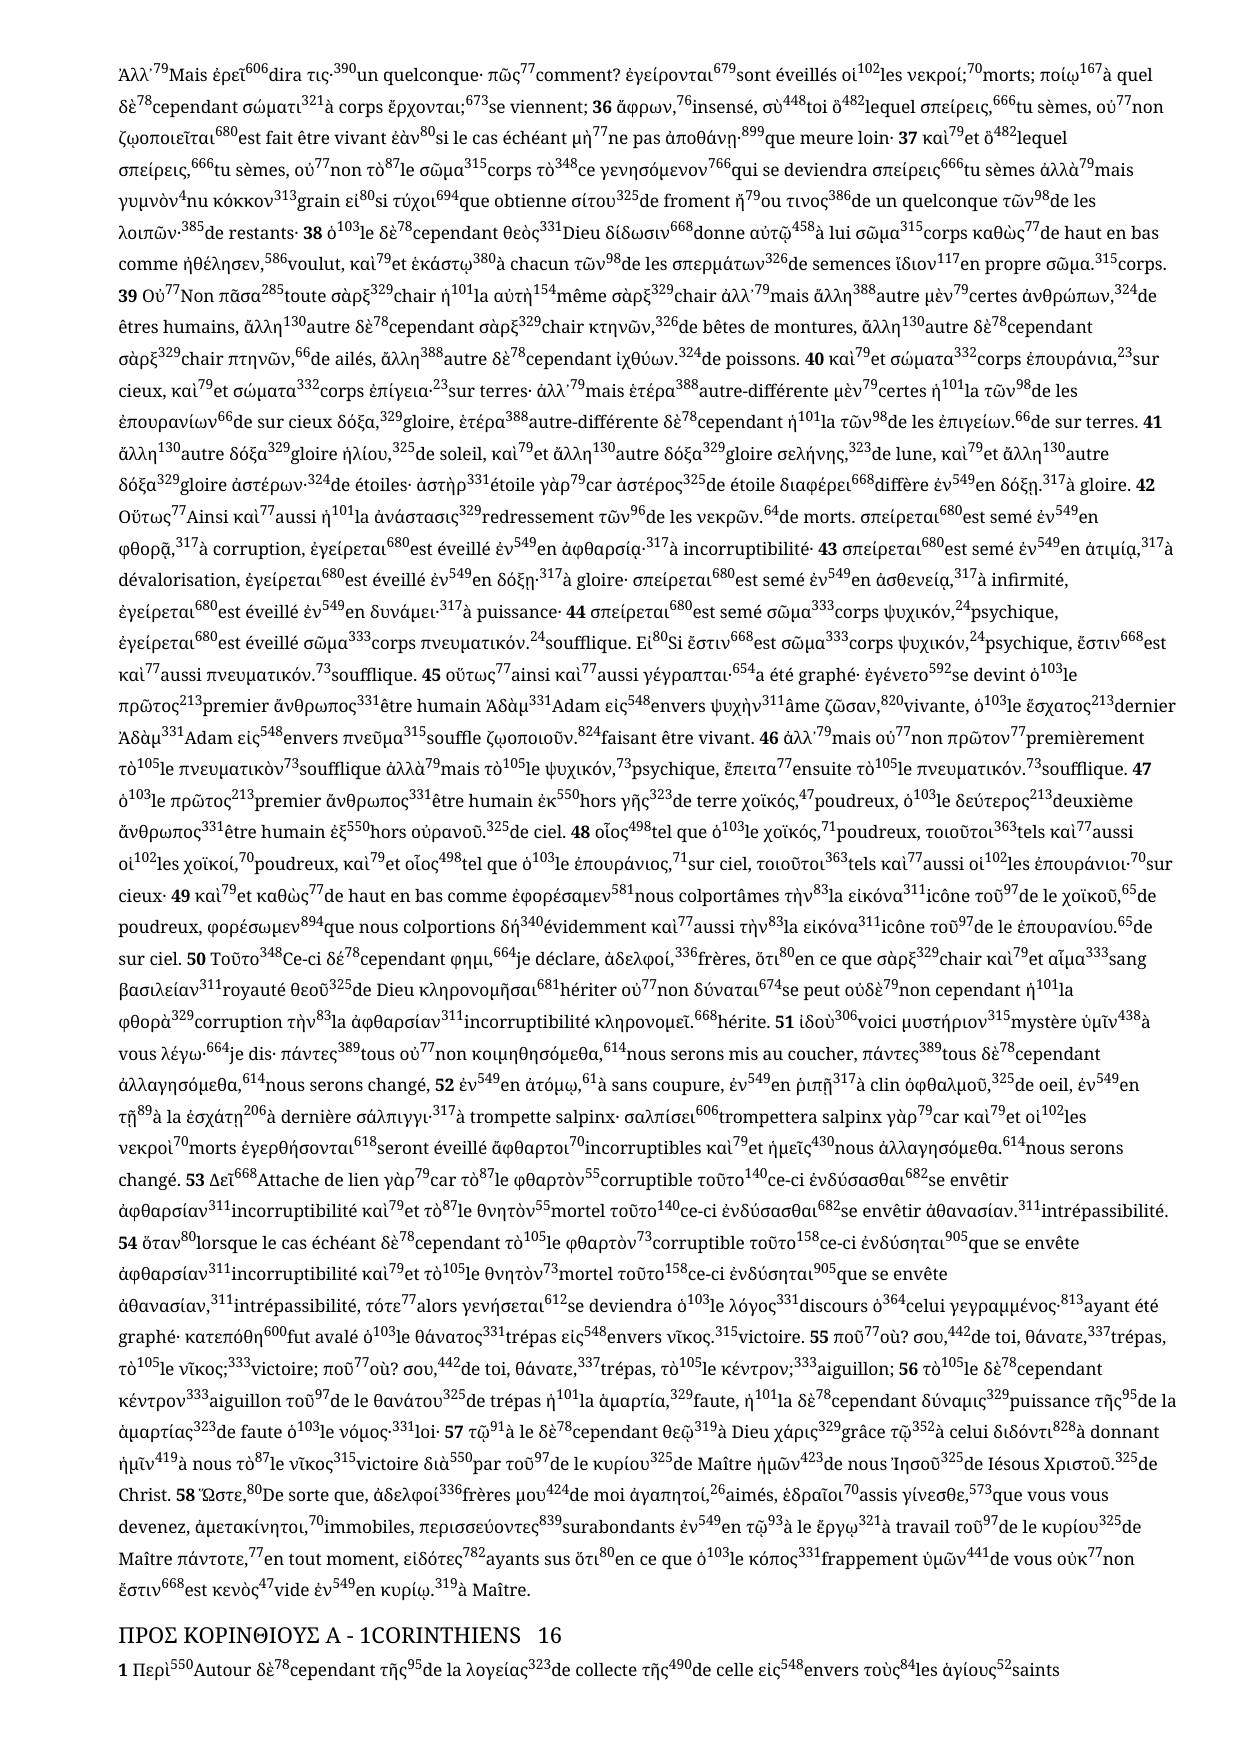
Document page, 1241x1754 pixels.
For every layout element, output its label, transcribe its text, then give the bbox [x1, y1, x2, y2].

text ΠΡΟΣ ΚΟΡΙΝΘΙΟΥΣ Α - 1CORINTHIENS 16 [118, 1620, 1181, 1650]
text 1 Γνωρίζω664Je fais connaître δὲ78cependant ὑμῖν,438à vous, ἀδελφοί,336frères, τὸ87le εὐαγγέλιον315évangile ὃ482lequel εὐηγγελισάμην588je m'évangélisai ὑμῖν,438à vous, ὃ482lequel καὶ77aussi παρελάβετε,583vous prîtes à côté, ἐν549en ᾧ488à lequel καὶ77aussi ἑστήκατε,639vous avez dressé, 2 δι᾽550par οὗ494de lequel καὶ77aussi σῴζεσθε,677vous êtes sauvés, τίνι165à quel λόγῳ319à discours εὐηγγελισάμην588je m'évangélisai ὑμῖν438à vous εἰ80si κατέχετε,665vous tenez de haut en bas, ἐκτὸς77extérieurement εἰ551si μὴ77ne pas εἰκῇ77sans cause ἐπιστεύσατε.583vous crûtes. 3 παρέδωκα582je transmis γὰρ79car ὑμῖν438à vous ἐν549en πρώτοις,60à premiers, ὃ482lequel καὶ77aussi παρέλαβον,582je pris à côté, ὅτι80en ce que Χριστὸς331Christ ἀπέθανεν586mourut loin ὑπὲρ550au-dessus τῶν94de les ἁμαρτιῶν322de fautes ἡμῶν423de nous κατὰ548selon τὰς82les γραφὰς310graphes 4 καὶ79et ὅτι80en ce que ἐτάφη600fut enseveli καὶ79et ὅτι80en ce que ἐγήγερται654a été éveillé τῇ89à la ἡμέρᾳ317à journée τῇ89à la τρίτῃ206à troisième κατὰ548selon τὰς82les γραφὰς310graphes 5 καὶ79et ὅτι80en ce que ὤφθη600fut vu Κηφᾷ319à Képhas εἶτα77puis τοῖς90à les δώδεκα·58à douze· 6 ἔπειτα77ensuite ὤφθη600fut vu ἐπάνω77sur le haut πεντακοσίοις184à cinq cents ἀδελφοῖς318à frères ἐφάπαξ,77sur une fois, ἐξ550hors ὧν491de lesquels οἱ102les πλείονες21plus nombreusement μένουσιν667restent ἕως551jusqu'à ce que ἄρτι,77à l'instant, τινὲς389des quelconques δὲ78cependant ἐκοιμήθησαν·599furent mis au coucher· 7 ἔπειτα77ensuite ὤφθη600fut vu Ἰακώβῳ319à Iakobos εἶτα77puis τοῖς90à les ἀποστόλοις318à envoyés πᾶσιν·274à tous· 8 ἔσχατον77dernièrement δὲ78cependant πάντων383de tous ὡσπερεὶ80comme certes si τῷ93à le ἐκτρώματι321à avorton ὤφθη600fut vu κἀμοί.420à et moi. 9 Ἐγὼ431Moi γάρ79car εἰμι664je suis ὁ103le ἐλάχιστος22moindre τῶν96de les ἀποστόλων324de envoyés ὃς498lequel οὐκ77non εἰμὶ664je suis ἱκανὸς47assez-important καλεῖσθαι692être appelé ἀπόστολος,331envoyé, διότι80parce que ἐδίωξα582je poursuivis τὴν83la ἐκκλησίαν311église τοῦ97de le θεοῦ·325de Dieu· 10 χάριτι317à grâce δὲ78cependant θεοῦ325de Dieu εἰμι664je suis ὅ500lequel εἰμι,664je suis, καὶ79et ἡ101la χάρις329grâce αὐτοῦ464de lui ἡ362celle εἰς548envers ἐμὲ417moi οὐ77non κενὴ45vide ἐγενήθη,600fut devenu, ἀλλὰ79mais περισσότερον77plus surabondamment αὐτῶν463de eux πάντων280de tous ἐκοπίασα,582je peinai, οὐκ77non ἐγὼ431moi δὲ78cependant ἀλλ᾽79mais ἡ101la χάρις329grâce τοῦ97de le θεοῦ325de Dieu [ἡ]496[celle] εἰς548envers ἐμέ.417moi. 11 εἴτε79soit οὖν79donc ἐγὼ431moi εἴτε79soit ἐκεῖνοι,363ceux-là, οὕτως77ainsi κηρύσσομεν663nous annonçons καὶ79et οὕτως77ainsi ἐπιστεύσατε.583vous crûtes. 12 Εἰ80Si δὲ78cependant Χριστὸς331Christ κηρύσσεται680est annoncé ὅτι80en ce que ἐκ550hors νεκρῶν64de morts ἐγήγερται,654a été éveillé, πῶς77comment? λέγουσιν667disent ἐν549en ὑμῖν438à vous τινες389des quelconques ὅτι80en ce que ἀνάστασις329redressement νεκρῶν64de morts οὐκ77non ἔστιν;668est; 13 εἰ80si δὲ78cependant ἀνάστασις329redressement νεκρῶν64de morts οὐκ77non ἔστιν,668est, οὐδὲ77non cependant Χριστὸς331Christ ἐγήγερται·654a été éveillé· 14 εἰ80si δὲ78cependant Χριστὸς331Christ οὐκ77non ἐγήγερται,654a été éveillé, κενὸν49vide ἄρα77par conséquent [καὶ]79[et] τὸ105le κήρυγμα333annonce ἡμῶν,423de nous, κενὴ45vide καὶ77aussi ἡ101la πίστις329croyance ὑμῶν·441de vous· 15 εὑρισκόμεθα675nous sommes trouvés δὲ78cependant καὶ77aussi ψευδομάρτυρες330faux témoins τοῦ97de le θεοῦ,325de Dieu, ὅτι80en ce que ἐμαρτυρήσαμεν581nous témoignâmes κατὰ550contre τοῦ97de le θεοῦ325de Dieu ὅτι80en ce que ἤγειρεν586éveilla τὸν85le Χριστόν,313Christ, ὃν480lequel οὐκ77non ἤγειρεν586éveilla εἴπερ80si certes ἄρα77par conséquent νεκροὶ70morts οὐκ77non ἐγείρονται.679sont éveillés. 16 εἰ80si γὰρ79car νεκροὶ70morts οὐκ77non ἐγείρονται,679sont éveillés, οὐδὲ77non cependant Χριστὸς331Christ ἐγήγερται·654a été éveillé· 17 εἰ80si δὲ78cependant Χριστὸς331Christ οὐκ77non ἐγήγερται,654a été éveillé, ματαία45vaine ἡ101la πίστις329croyance ὑμῶν,441de vous, ἔτι77encore ἐστὲ665vous êtes ἐν549en ταῖς88à les ἁμαρτίαις316à fautes ὑμῶν,441de vous, 18 ἄρα77par conséquent καὶ77aussi οἱ363ceux κοιμηθέντες759ayants étés mis au coucher ἐν549en Χριστῷ319à Christ ἀπώλοντο.591se dépérirent. 19 εἰ80si ἐν549en τῇ89à la ζωῇ317à vie ταύτῃ142à celle-ci ἐν549en Χριστῷ319à Christ ἠλπικότες782ayants espérés ἐσμὲν663nous sommes μόνον,77seulement, ἐλεεινότεροι46plus pitoyables πάντων280de tous ἀνθρώπων324de êtres humains ἐσμέν.663nous sommes. 20 Νυνὶ77Maintenant δὲ78cependant Χριστὸς331Christ ἐγήγερται654a été éveillé ἐκ550hors νεκρῶν64de morts ἀπαρχὴ329prémisse τῶν357de ceux κεκοιμημένων.806de ayants étés mis au coucher. 21 ἐπειδὴ80parce que donc γὰρ79car δι᾽550par ἀνθρώπου325de être humain θάνατος,331trépas, καὶ77aussi δι᾽550par ἀνθρώπου325de être humain ἀνάστασις329redressement νεκρῶν.64de morts. 22 ὥσπερ80comme certes γὰρ79car ἐν549en τῷ91à le Ἀδὰμ319à Adam πάντες389tous ἀποθνῄσκουσιν,667meurent loin, οὕτως77ainsi καὶ77aussi ἐν549en τῷ91à le Χριστῷ319à Christ πάντες389tous ζῳοποιηθήσονται.618seront fait être vivant. 23 Ἕκαστος390Chacun δὲ78cependant ἐν549en τῷ253à le ἰδίῳ123à en propre τάγματι·321à régiment· ἀπαρχὴ329prémisse Χριστός,331Christ, ἔπειτα77ensuite οἱ363ceux τοῦ97de le Χριστοῦ325de Christ ἐν549en τῇ89à la παρουσίᾳ317à présence αὐτοῦ,464de lui, 24 εἶτα77puis τὸ105le τέλος,333achèvement, ὅταν77lorsque le cas échéant παραδιδῷ921que transmette τὴν83la βασιλείαν311royauté τῷ91à le θεῷ319à Dieu καὶ77aussi πατρί,319à père, ὅταν77lorsque le cas échéant καταργήσῃ899que rende complètement sans travail πᾶσαν267toute ἀρχὴν311origine καὶ79et πᾶσαν267toute ἐξουσίαν311autorité καὶ79et δύναμιν.311puissance. 25 δεῖ668attache de lien γὰρ79car αὐτὸν452lui βασιλεύειν689être roi ἄχρι80jusqu'à l'extrémité οὗ494de lequel θῇ899que pose πάντας268tous τοὺς244les ἐχθροὺς52ennemis ὑπὸ548sous τοὺς84les πόδας312pieds αὐτοῦ.464de lui. 26 ἔσχατος213dernier ἐχθρὸς71ennemi καταργεῖται680est rendu complètement sans travail ὁ103le θάνατος·331trépas· 27 πάντα374tous γὰρ79car ὑπέταξεν586subordonna ὑπὸ548sous τοὺς84les πόδας312pieds αὐτοῦ.464de lui. ὅταν80lorsque le cas échéant δὲ78cependant εἴπῃ899que dise ὅτι80en ce que πάντα391tous ὑποτέτακται,654a été subordonné, δῆλον49évident ὅτι80en ce que ἐκτὸς552extérieurement τοῦ358de celui ὑποτάξαντος716de ayant subordonné αὐτῷ458à lui τὰ347ces πάντα.270tous. 28 ὅταν80lorsque le cas échéant δὲ78cependant ὑποταγῇ911que soit subordonné αὐτῷ458à lui τὰ365ces πάντα,288tous, τότε77alors [καὶ]77[aussi] αὐτὸς542lui-même ὁ103le υἱὸς331fils ὑποταγήσεται619sera subordonné τῷ352à celui ὑποτάξαντι713à ayant subordonné αὐτῷ458à lui τὰ347ces πάντα,270tous, ἵνα80afin que ᾖ921que soit ὁ103le θεὸς331Dieu [τὰ]86[les] πάντα391tous ἐν549en πᾶσιν.379à tous. 29 Ἐπεὶ80Puisque τί399quel ποιήσουσιν605feront οἱ497ceux βαπτιζόμενοι890étants baptisés ὑπὲρ550au-dessus τῶν96de les νεκρῶν;64de morts; εἰ80si ὅλως77entièrement νεκροὶ70morts οὐκ77non ἐγείρονται,679sont éveillés, τί399quel καὶ77aussi βαπτίζονται679sont baptisés ὑπὲρ550au-dessus αὐτῶν;463de eux; 30 Τί399Quel καὶ77aussi ἡμεῖς430nous κινδυνεύομεν663nous risquons πᾶσαν267toute ὥραν;311heure; 31 καθ᾽548selon ἡμέραν311journée ἀποθνῄσκω,664je meurs loin, νὴ340oui certes τὴν83la ὑμετέραν234votre καύχησιν,311vanterie, [ἀδελφοί],336[frères], ἣν478laquelle ἔχω664j'ai ἐν549en Χριστῷ319à Christ Ἰησοῦ319à Iésous τῷ91à le κυρίῳ319à Maître ἡμῶν.423de nous. 32 εἰ80si κατὰ548selon ἄνθρωπον313être humain ἐθηριομάχησα582je combattis contre bête sauvage ἐν549en Ἐφέσῳ,317à Éphèse, τί412quel μοι420à moi τὸ105le ὄφελος;333dividende; εἰ80si νεκροὶ70morts οὐκ77non ἐγείρονται,679sont éveillés, φάγωμεν894que nous mangions καὶ79et πίωμεν,894que nous buvions, αὔριον77demain γὰρ79car ἀποθνῄσκομεν.663nous mourons loin. 33 μὴ77ne pas πλανᾶσθε·577soyez égarés· φθείρουσιν667corrompent ἤθη314moeurs χρηστὰ5utiles bons ὁμιλίαι328homélies κακαί.19malicieuses. 34 ἐκνήψατε553abstenez dehors δικαίως77justement καὶ79et μὴ77ne pas ἁμαρτάνετε,569fautez, ἀγνωσίαν311inconnaissance γὰρ79car θεοῦ325de Dieu τινες389des quelconques ἔχουσιν,667ont, πρὸς548vers ἐντροπὴν311tournure intérieure ὑμῖν438à vous λαλῶ.664je bavarde. 35 Ἀλλ᾽79Mais ἐρεῖ606dira τις·390un quelconque· πῶς77comment? ἐγείρονται679sont éveillés οἱ102les νεκροί;70morts; ποίῳ167à quel δὲ78cependant σώματι321à corps ἔρχονται;673se viennent; 36 ἄφρων,76insensé, σὺ448toi ὃ482lequel σπείρεις,666tu sèmes, οὐ77non ζῳοποιεῖται680est fait être vivant ἐὰν80si le cas échéant μὴ77ne pas ἀποθάνῃ·899que meure loin· 37 καὶ79et ὃ482lequel σπείρεις,666tu sèmes, οὐ77non τὸ87le σῶμα315corps τὸ348ce γενησόμενον766qui se deviendra σπείρεις666tu sèmes ἀλλὰ79mais γυμνὸν4nu κόκκον313grain εἰ80si τύχοι694que obtienne σίτου325de froment ἤ79ou τινος386de un quelconque τῶν98de les λοιπῶν·385de restants· 38 ὁ103le δὲ78cependant θεὸς331Dieu δίδωσιν668donne αὐτῷ458à lui σῶμα315corps καθὼς77de haut en bas comme ἠθέλησεν,586voulut, καὶ79et ἑκάστῳ380à chacun τῶν98de les σπερμάτων326de semences ἴδιον117en propre σῶμα.315corps. 39 Οὐ77Non πᾶσα285toute σὰρξ329chair ἡ101la αὐτὴ154même σὰρξ329chair ἀλλ᾽79mais ἄλλη388autre μὲν79certes ἀνθρώπων,324de êtres humains, ἄλλη130autre δὲ78cependant σὰρξ329chair κτηνῶν,326de bêtes de montures, ἄλλη130autre δὲ78cependant σὰρξ329chair πτηνῶν,66de ailés, ἄλλη388autre δὲ78cependant ἰχθύων.324de poissons. 40 καὶ79et σώματα332corps ἐπουράνια,23sur cieux, καὶ79et σώματα332corps ἐπίγεια·23sur terres· ἀλλ᾽79mais ἑτέρα388autre-différente μὲν79certes ἡ101la τῶν98de les ἐπουρανίων66de sur cieux δόξα,329gloire, ἑτέρα388autre-différente δὲ78cependant ἡ101la τῶν98de les ἐπιγείων.66de sur terres. 41 ἄλλη130autre δόξα329gloire ἡλίου,325de soleil, καὶ79et ἄλλη130autre δόξα329gloire σελήνης,323de lune, καὶ79et ἄλλη130autre δόξα329gloire ἀστέρων·324de étoiles· ἀστὴρ331étoile γὰρ79car ἀστέρος325de étoile διαφέρει668diffère ἐν549en δόξῃ.317à gloire. 42 Οὕτως77Ainsi καὶ77aussi ἡ101la ἀνάστασις329redressement τῶν96de les νεκρῶν.64de morts. σπείρεται680est semé ἐν549en φθορᾷ,317à corruption, ἐγείρεται680est éveillé ἐν549en ἀφθαρσίᾳ·317à incorruptibilité· 43 σπείρεται680est semé ἐν549en ἀτιμίᾳ,317à dévalorisation, ἐγείρεται680est éveillé ἐν549en δόξῃ·317à gloire· σπείρεται680est semé ἐν549en ἀσθενείᾳ,317à infirmité, ἐγείρεται680est éveillé ἐν549en δυνάμει·317à puissance· 44 σπείρεται680est semé σῶμα333corps ψυχικόν,24psychique, ἐγείρεται680est éveillé σῶμα333corps πνευματικόν.24soufflique. Εἰ80Si ἔστιν668est σῶμα333corps ψυχικόν,24psychique, ἔστιν668est καὶ77aussi πνευματικόν.73soufflique. 45 οὕτως77ainsi καὶ77aussi γέγραπται·654a été graphé· ἐγένετο592se devint ὁ103le πρῶτος213premier ἄνθρωπος331être humain Ἀδὰμ331Adam εἰς548envers ψυχὴν311âme ζῶσαν,820vivante, ὁ103le ἔσχατος213dernier Ἀδὰμ331Adam εἰς548envers πνεῦμα315souffle ζῳοποιοῦν.824faisant être vivant. 46 ἀλλ᾽79mais οὐ77non πρῶτον77premièrement τὸ105le πνευματικὸν73soufflique ἀλλὰ79mais τὸ105le ψυχικόν,73psychique, ἔπειτα77ensuite τὸ105le πνευματικόν.73soufflique. 47 ὁ103le πρῶτος213premier ἄνθρωπος331être humain ἐκ550hors γῆς323de terre χοϊκός,47poudreux, ὁ103le δεύτερος213deuxième ἄνθρωπος331être humain ἐξ550hors οὐρανοῦ.325de ciel. 48 οἷος498tel que ὁ103le χοϊκός,71poudreux, τοιοῦτοι363tels καὶ77aussi οἱ102les χοϊκοί,70poudreux, καὶ79et οἷος498tel que ὁ103le ἐπουράνιος,71sur ciel, τοιοῦτοι363tels καὶ77aussi οἱ102les ἐπουράνιοι·70sur cieux· 49 καὶ79et καθὼς77de haut en bas comme ἐφορέσαμεν581nous colportâmes τὴν83la εἰκόνα311icône τοῦ97de le χοϊκοῦ,65de poudreux, φορέσωμεν894que nous colportions δή340évidemment καὶ77aussi τὴν83la εἰκόνα311icône τοῦ97de le ἐπουρανίου.65de sur ciel. 50 Τοῦτο348Ce-ci δέ78cependant φημι,664je déclare, ἀδελφοί,336frères, ὅτι80en ce que σὰρξ329chair καὶ79et αἷμα333sang βασιλείαν311royauté θεοῦ325de Dieu κληρονομῆσαι681hériter οὐ77non δύναται674se peut οὐδὲ79non cependant ἡ101la φθορὰ329corruption τὴν83la ἀφθαρσίαν311incorruptibilité κληρονομεῖ.668hérite. 51 ἰδοὺ306voici μυστήριον315mystère ὑμῖν438à vous λέγω·664je dis· πάντες389tous οὐ77non κοιμηθησόμεθα,614nous serons mis au coucher, πάντες389tous δὲ78cependant ἀλλαγησόμεθα,614nous serons changé, 52 ἐν549en ἀτόμῳ,61à sans coupure, ἐν549en ῥιπῇ317à clin ὀφθαλμοῦ,325de oeil, ἐν549en τῇ89à la ἐσχάτῃ206à dernière σάλπιγγι·317à trompette salpinx· σαλπίσει606trompettera salpinx γὰρ79car καὶ79et οἱ102les νεκροὶ70morts ἐγερθήσονται618seront éveillé ἄφθαρτοι70incorruptibles καὶ79et ἡμεῖς430nous ἀλλαγησόμεθα.614nous serons changé. 53 Δεῖ668Attache de lien γὰρ79car τὸ87le φθαρτὸν55corruptible τοῦτο140ce-ci ἐνδύσασθαι682se envêtir ἀφθαρσίαν311incorruptibilité καὶ79et τὸ87le θνητὸν55mortel τοῦτο140ce-ci ἐνδύσασθαι682se envêtir ἀθανασίαν.311intrépassibilité. 54 ὅταν80lorsque le cas échéant δὲ78cependant τὸ105le φθαρτὸν73corruptible τοῦτο158ce-ci ἐνδύσηται905que se envête ἀφθαρσίαν311incorruptibilité καὶ79et τὸ105le θνητὸν73mortel τοῦτο158ce-ci ἐνδύσηται905que se envête ἀθανασίαν,311intrépassibilité, τότε77alors γενήσεται612se deviendra ὁ103le λόγος331discours ὁ364celui γεγραμμένος·813ayant été graphé· κατεπόθη600fut avalé ὁ103le θάνατος331trépas εἰς548envers νῖκος.315victoire. 55 ποῦ77où? σου,442de toi, θάνατε,337trépas, τὸ105le νῖκος;333victoire; ποῦ77où? σου,442de toi, θάνατε,337trépas, τὸ105le κέντρον;333aiguillon; 56 τὸ105le δὲ78cependant κέντρον333aiguillon τοῦ97de le θανάτου325de trépas ἡ101la ἁμαρτία,329faute, ἡ101la δὲ78cependant δύναμις329puissance τῆς95de la ἁμαρτίας323de faute ὁ103le νόμος·331loi· 57 τῷ91à le δὲ78cependant θεῷ319à Dieu χάρις329grâce τῷ352à celui διδόντι828à donnant ἡμῖν419à nous τὸ87le νῖκος315victoire διὰ550par τοῦ97de le κυρίου325de Maître ἡμῶν423de nous Ἰησοῦ325de Iésous Χριστοῦ.325de Christ. 58 Ὥστε,80De sorte que, ἀδελφοί336frères μου424de moi ἀγαπητοί,26aimés, ἑδραῖοι70assis γίνεσθε,573que vous vous devenez, ἀμετακίνητοι,70immobiles, περισσεύοντες839surabondants ἐν549en τῷ93à le ἔργῳ321à travail τοῦ97de le κυρίου325de Maître πάντοτε,77en tout moment, εἰδότες782ayants sus ὅτι80en ce que ὁ103le κόπος331frappement ὑμῶν441de vous οὐκ77non ἔστιν668est κενὸς47vide ἐν549en κυρίῳ.319à Maître. [118, 59, 1181, 1602]
